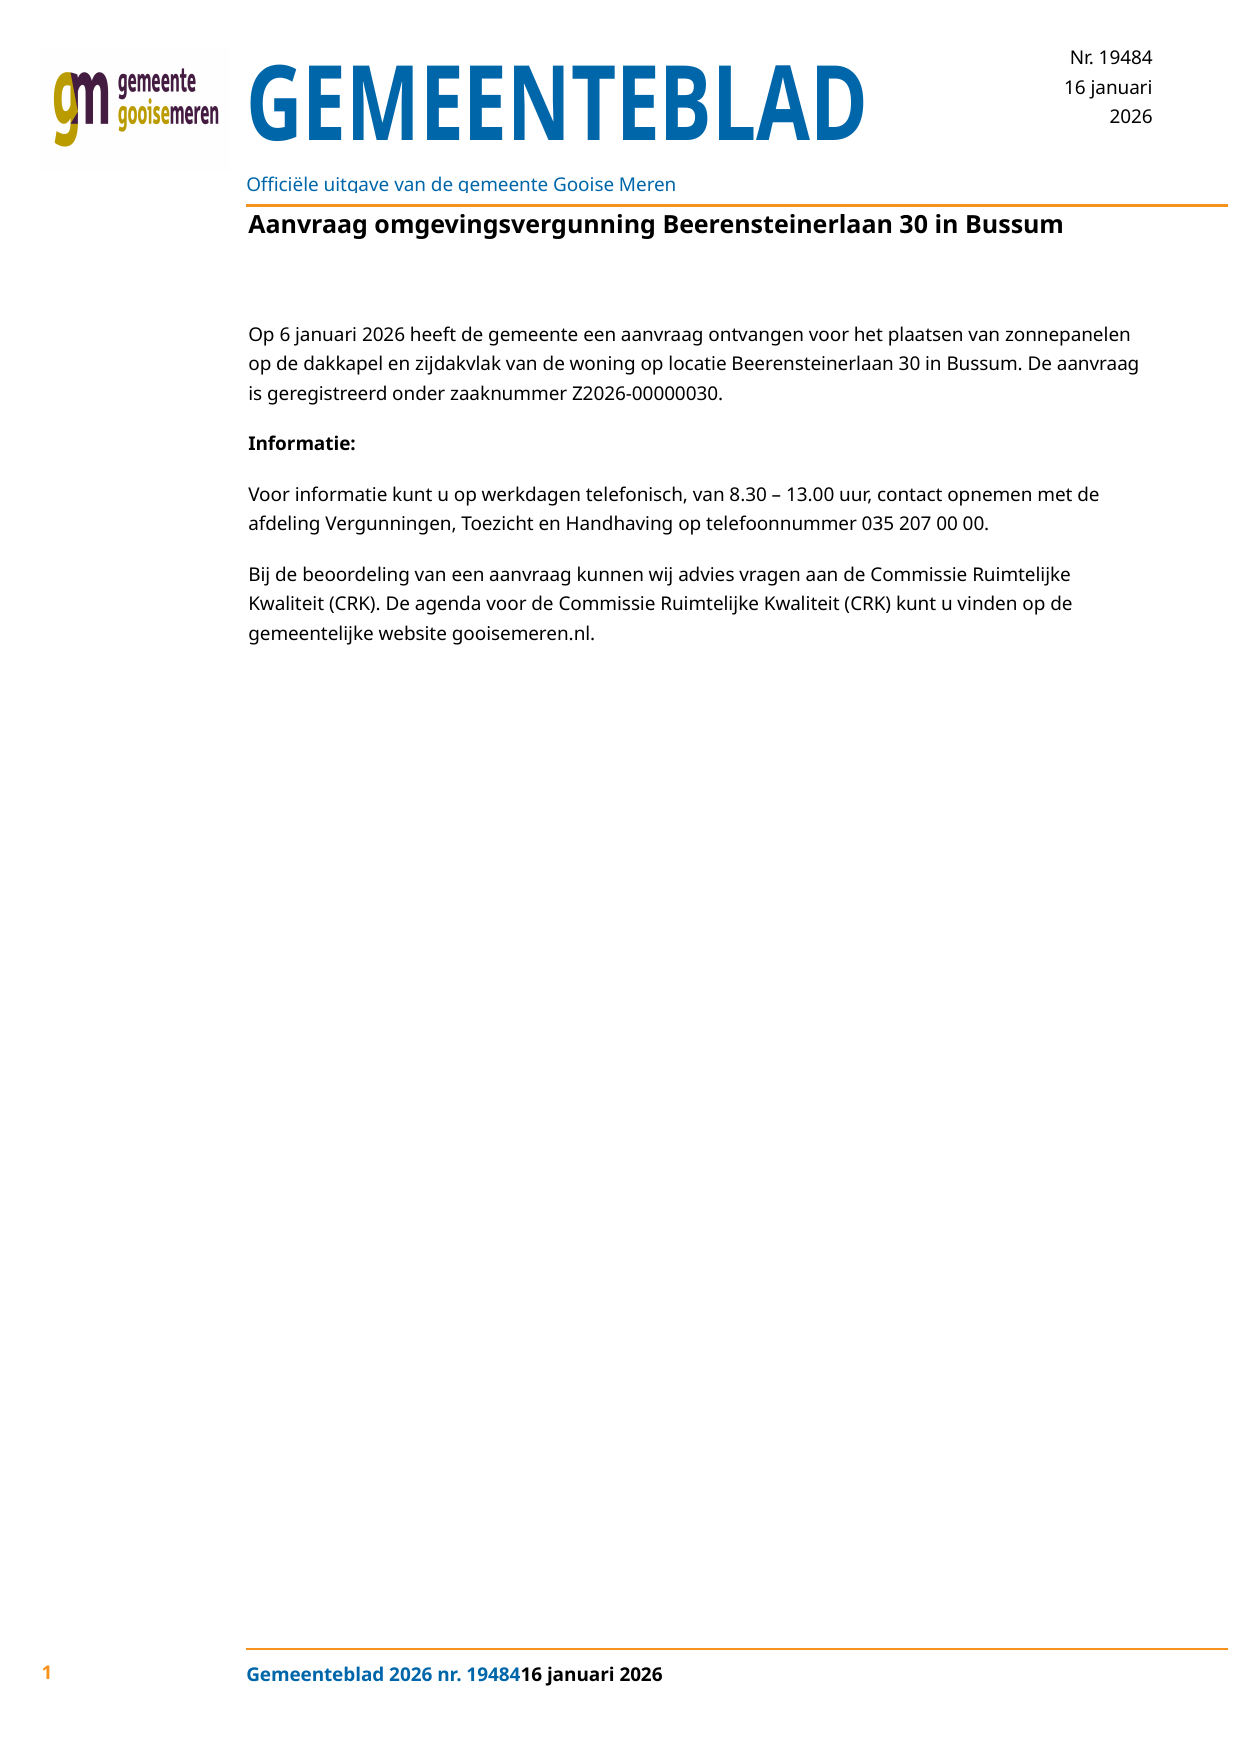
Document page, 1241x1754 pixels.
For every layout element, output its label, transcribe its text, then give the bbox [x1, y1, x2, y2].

text Bij de beoordeling van een aanvraag kunnen wij advies vragen aan de Commissie Ruimtelijke Kwaliteit (CRK). De agenda voor de Commissie Ruimtelijke Kwaliteit (CRK) kunt u vinden op de gemeentelijke website gooisemeren.nl. [248, 561, 1152, 646]
picture [41, 47, 231, 172]
text Aanvraag omgevingsvergunning Beerensteinerlaan 30 in Bussum [248, 207, 1152, 241]
text Op 6 januari 2026 heeft de gemeente een aanvraag ontvangen voor het plaatsen van zonnepanelen op de dakkapel en zijdakvlak van de woning op locatie Beerensteinerlaan 30 in Bussum. De aanvraag is geregistreerd onder zaaknummer Z2026-00000030. [248, 321, 1152, 406]
text Voor informatie kunt u op werkdagen telefonisch, van 8.30 – 13.00 uur, contact opnemen met de afdeling Vergunningen, Toezicht en Handhaving op telefoonnummer 035 207 00 00. [248, 481, 1152, 536]
text Informatie: [248, 430, 1152, 456]
